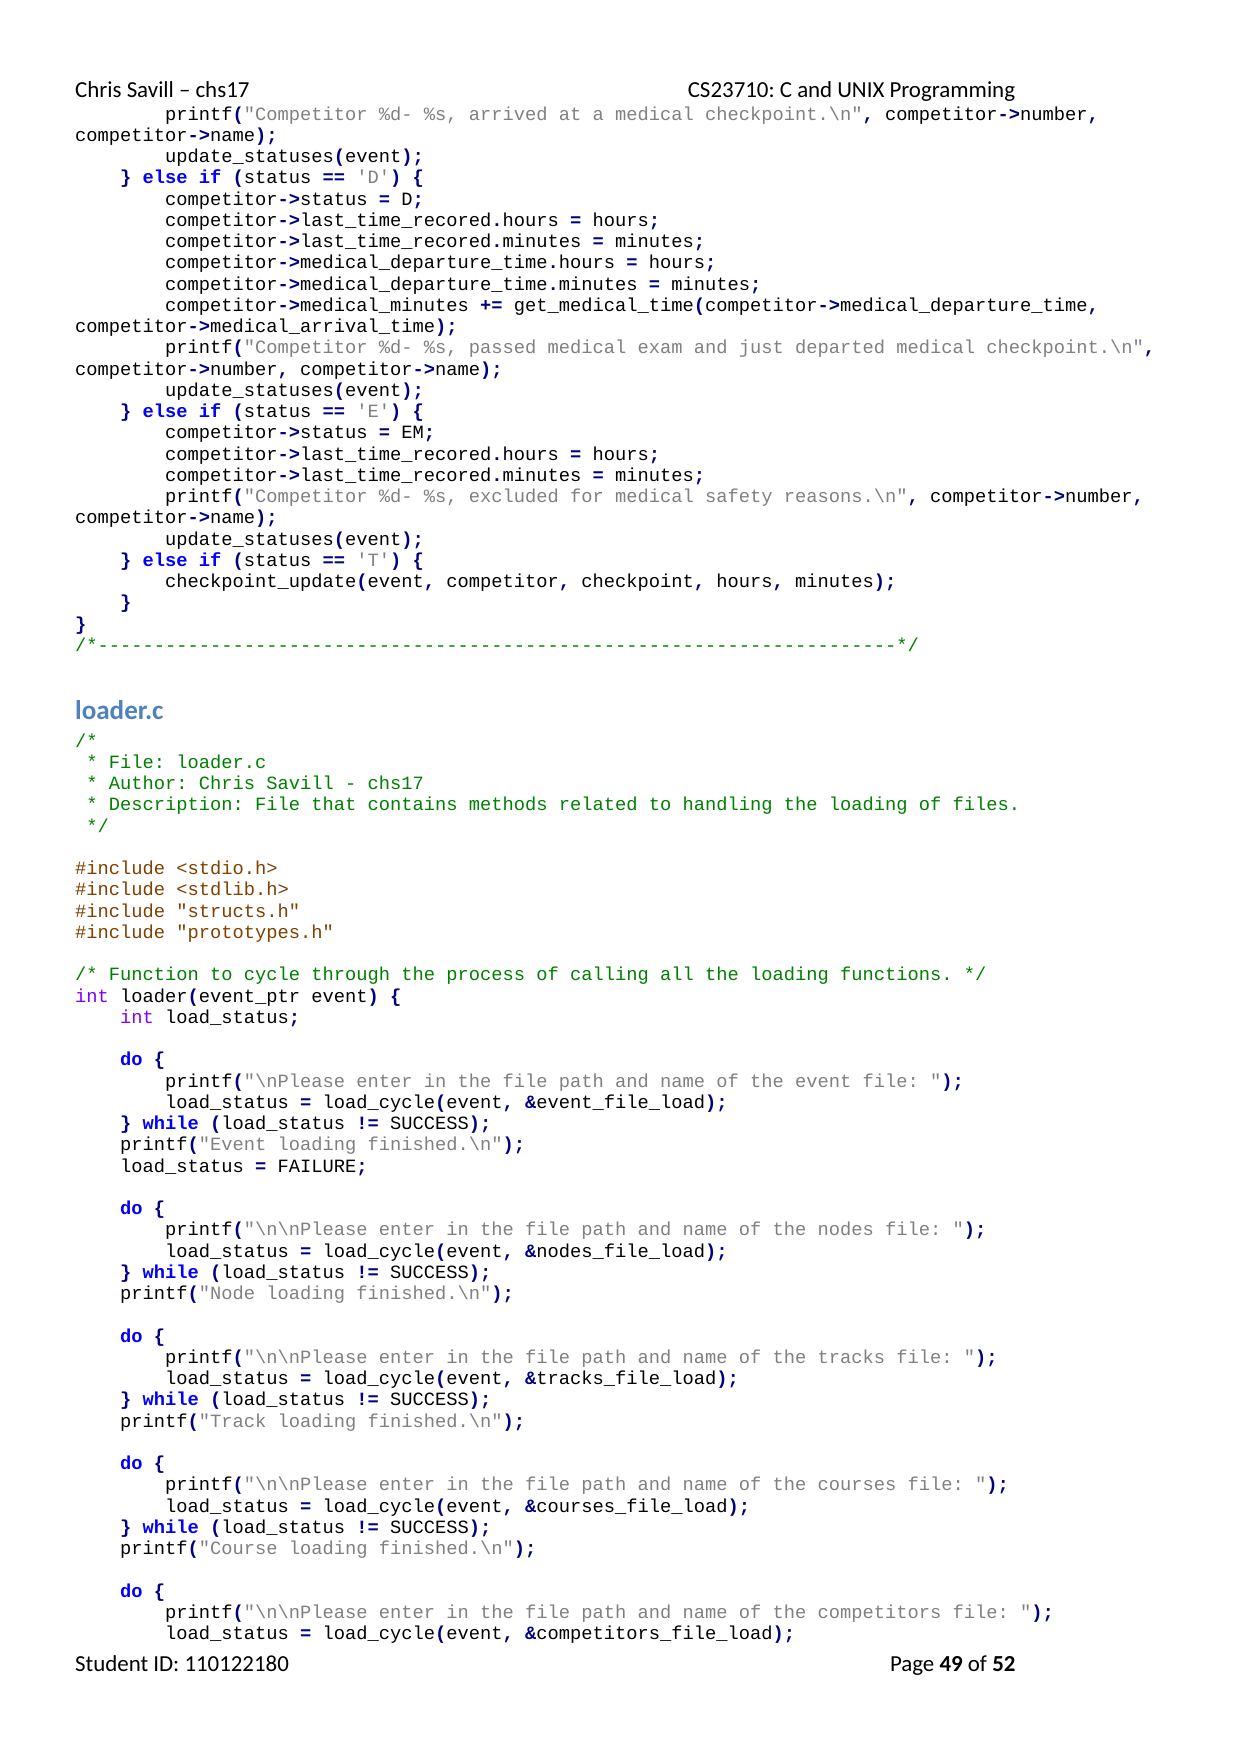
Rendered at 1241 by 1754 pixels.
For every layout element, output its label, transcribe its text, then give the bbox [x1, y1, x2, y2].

text * Author: Chris Savill - chs17 [75, 774, 1165, 795]
text load_status = load_cycle(event, &competitors_file_load); [75, 1624, 1165, 1645]
text load_status = load_cycle(event, &courses_file_load); [75, 1496, 1165, 1518]
text /* [75, 731, 1165, 753]
text * File: loader.c [75, 753, 1165, 774]
text printf("Competitor %d- %s, excluded for medical safety reasons.\n", competitor->number, competitor->name); [75, 487, 1165, 529]
text int loader(event_ptr event) { [75, 986, 1165, 1008]
text load_status = load_cycle(event, &event_file_load); [75, 1093, 1165, 1114]
text update_statuses(event); [75, 381, 1165, 402]
text #include "structs.h" [75, 901, 1165, 923]
text #include <stdlib.h> [75, 880, 1165, 901]
text /* Function to cycle through the process of calling all the loading functions. */ [75, 965, 1165, 986]
text competitor->last_time_recored.hours = hours; [75, 211, 1165, 232]
subtitle loader.c [75, 693, 1165, 726]
text load_status = load_cycle(event, &nodes_file_load); [75, 1241, 1165, 1263]
text printf("\n\nPlease enter in the file path and name of the tracks file: "); [75, 1348, 1165, 1369]
text printf("\n\nPlease enter in the file path and name of the courses file: "); [75, 1475, 1165, 1496]
text competitor->medical_departure_time.minutes = minutes; [75, 274, 1165, 296]
text printf("Event loading finished.\n"); [75, 1135, 1165, 1156]
text printf("\n\nPlease enter in the file path and name of the competitors file: "); [75, 1603, 1165, 1624]
text /*-----------------------------------------------------------------------*/ [75, 636, 1165, 657]
text checkpoint_update(event, competitor, checkpoint, hours, minutes); [75, 572, 1165, 593]
text int load_status; [75, 1008, 1165, 1029]
text } while (load_status != SUCCESS); [75, 1390, 1165, 1411]
text */ [75, 816, 1165, 838]
text do { [75, 1454, 1165, 1475]
text do { [75, 1050, 1165, 1071]
text #include <stdio.h> [75, 859, 1165, 880]
text printf("Competitor %d- %s, passed medical exam and just departed medical checkpoint.\n", competitor->number, competitor->name); [75, 338, 1165, 381]
text } while (load_status != SUCCESS); [75, 1114, 1165, 1135]
text do { [75, 1326, 1165, 1348]
text } else if (status == 'D') { [75, 168, 1165, 189]
text competitor->last_time_recored.minutes = minutes; [75, 466, 1165, 487]
text #include "prototypes.h" [75, 923, 1165, 944]
text competitor->status = EM; [75, 423, 1165, 444]
text } while (load_status != SUCCESS); [75, 1263, 1165, 1284]
text } [75, 614, 1165, 636]
text update_statuses(event); [75, 147, 1165, 168]
text do { [75, 1581, 1165, 1603]
text } while (load_status != SUCCESS); [75, 1518, 1165, 1539]
text competitor->medical_minutes += get_medical_time(competitor->medical_departure_time, competitor->medical_arrival_time); [75, 296, 1165, 338]
text } else if (status == 'E') { [75, 402, 1165, 423]
text printf("Competitor %d- %s, arrived at a medical checkpoint.\n", competitor->number, competitor->name); [75, 104, 1165, 147]
text } [75, 593, 1165, 614]
text printf("Node loading finished.\n"); [75, 1284, 1165, 1305]
text printf("Course loading finished.\n"); [75, 1539, 1165, 1560]
text printf("\nPlease enter in the file path and name of the event file: "); [75, 1071, 1165, 1093]
text load_status = FAILURE; [75, 1156, 1165, 1178]
text competitor->medical_departure_time.hours = hours; [75, 253, 1165, 274]
text printf("Track loading finished.\n"); [75, 1411, 1165, 1433]
text } else if (status == 'T') { [75, 551, 1165, 572]
text competitor->status = D; [75, 189, 1165, 211]
text competitor->last_time_recored.minutes = minutes; [75, 232, 1165, 253]
text load_status = load_cycle(event, &tracks_file_load); [75, 1369, 1165, 1390]
text printf("\n\nPlease enter in the file path and name of the nodes file: "); [75, 1220, 1165, 1241]
text do { [75, 1199, 1165, 1220]
text update_statuses(event); [75, 529, 1165, 551]
text * Description: File that contains methods related to handling the loading of files. [75, 795, 1165, 816]
text competitor->last_time_recored.hours = hours; [75, 444, 1165, 466]
